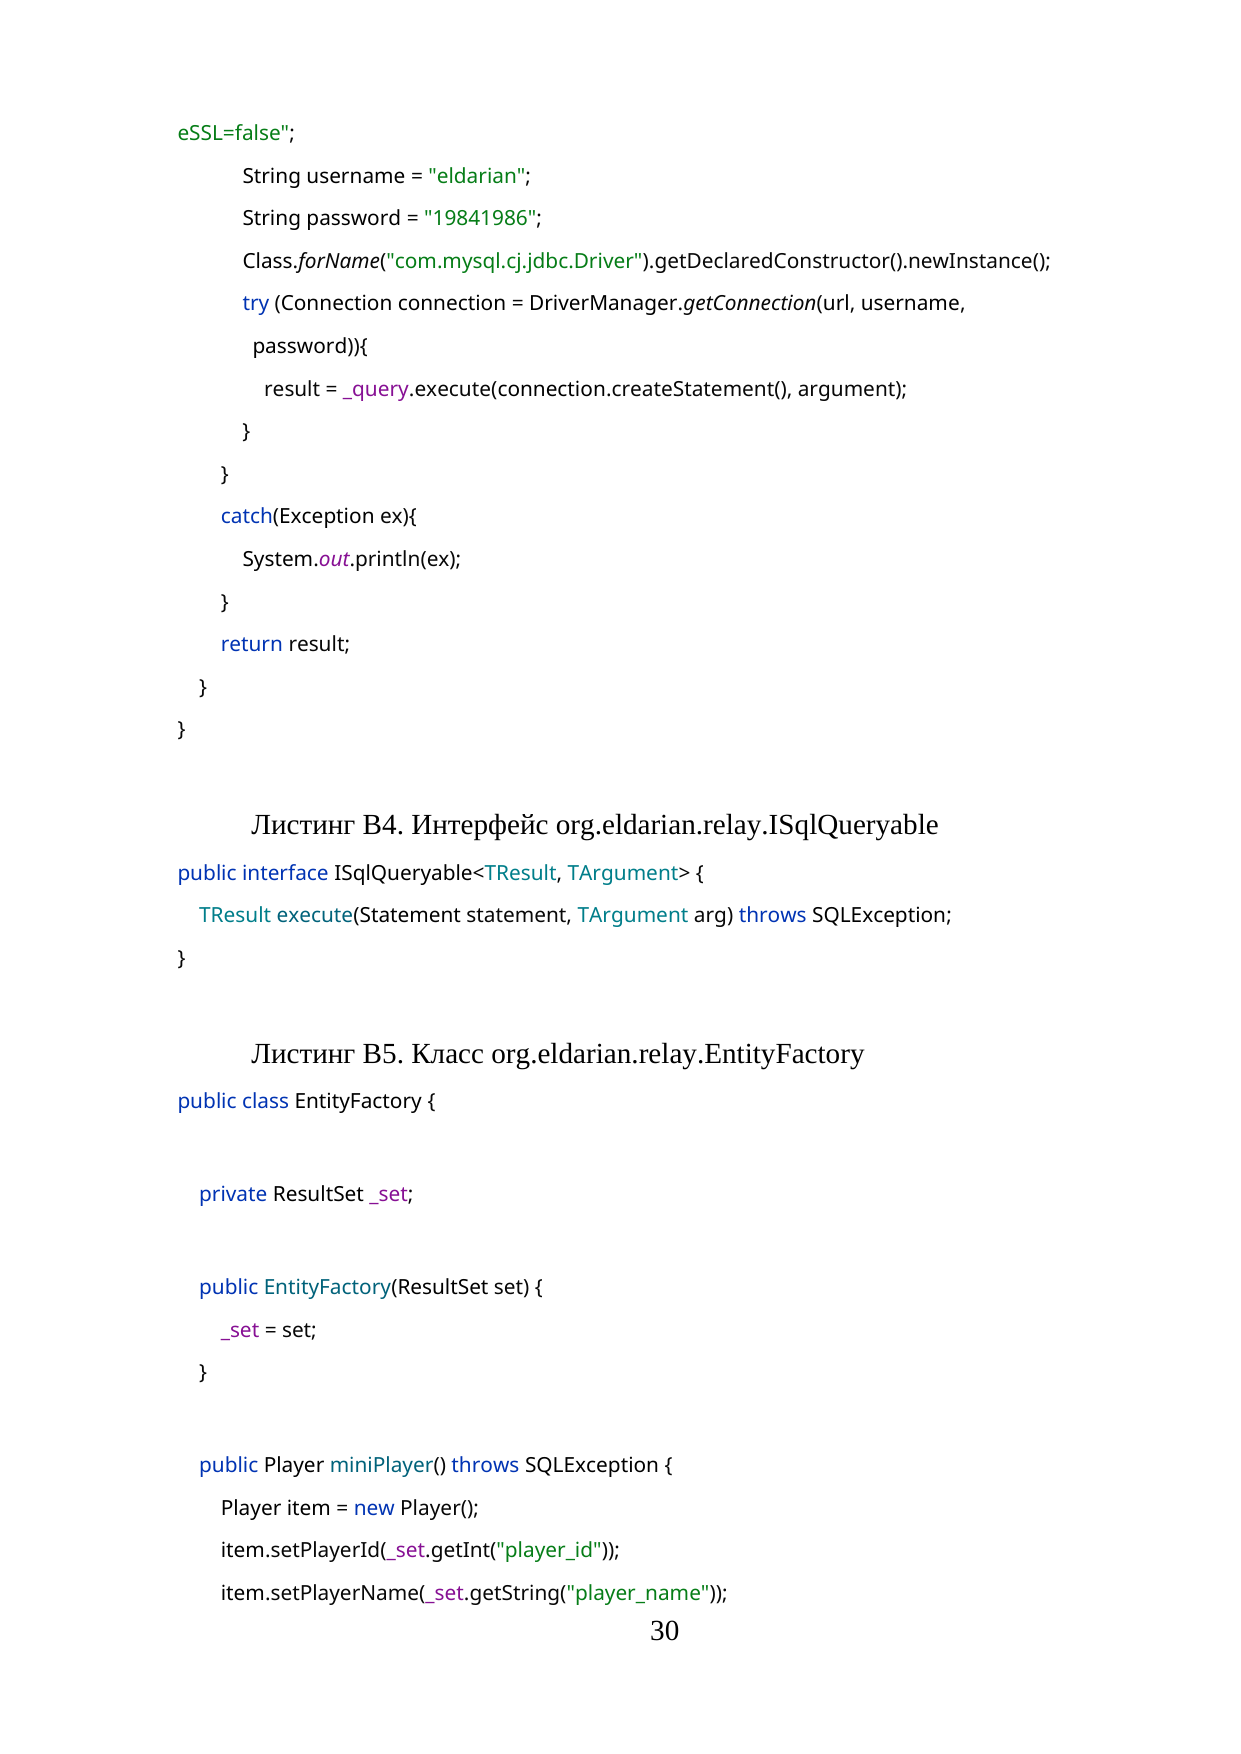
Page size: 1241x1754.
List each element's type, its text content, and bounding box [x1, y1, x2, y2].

list Листинг B5. Класс org.eldarian.relay.EntityFactory [177, 1036, 1152, 1069]
text eSSL=false"; String username = "eldarian"; String password = "19841986"; Class.forName("com.mysql.cj.jdbc.Driver").getDeclaredConstructor().newInstance(); try (Connection connection = DriverManager.getConnection(url, username, password)){ result = _query.execute(connection.createStatement(), argument); } } catch(Exception ex){ System.out.println(ex); } return result; } } [177, 118, 1152, 743]
text public class EntityFactory { private ResultSet _set; public EntityFactory(ResultSet set) { _set = set; } public Player miniPlayer() throws SQLException { Player item = new Player(); item.setPlayerId(_set.getInt("player_id")); item.setPlayerName(_set.getString("player_name")); [177, 1086, 1152, 1606]
text public interface ISqlQueryable<TResult, TArgument> { TResult execute(Statement statement, TArgument arg) throws SQLException; } [177, 858, 1152, 971]
list Листинг B4. Интерфейс org.eldarian.relay.ISqlQueryable [177, 807, 1152, 841]
